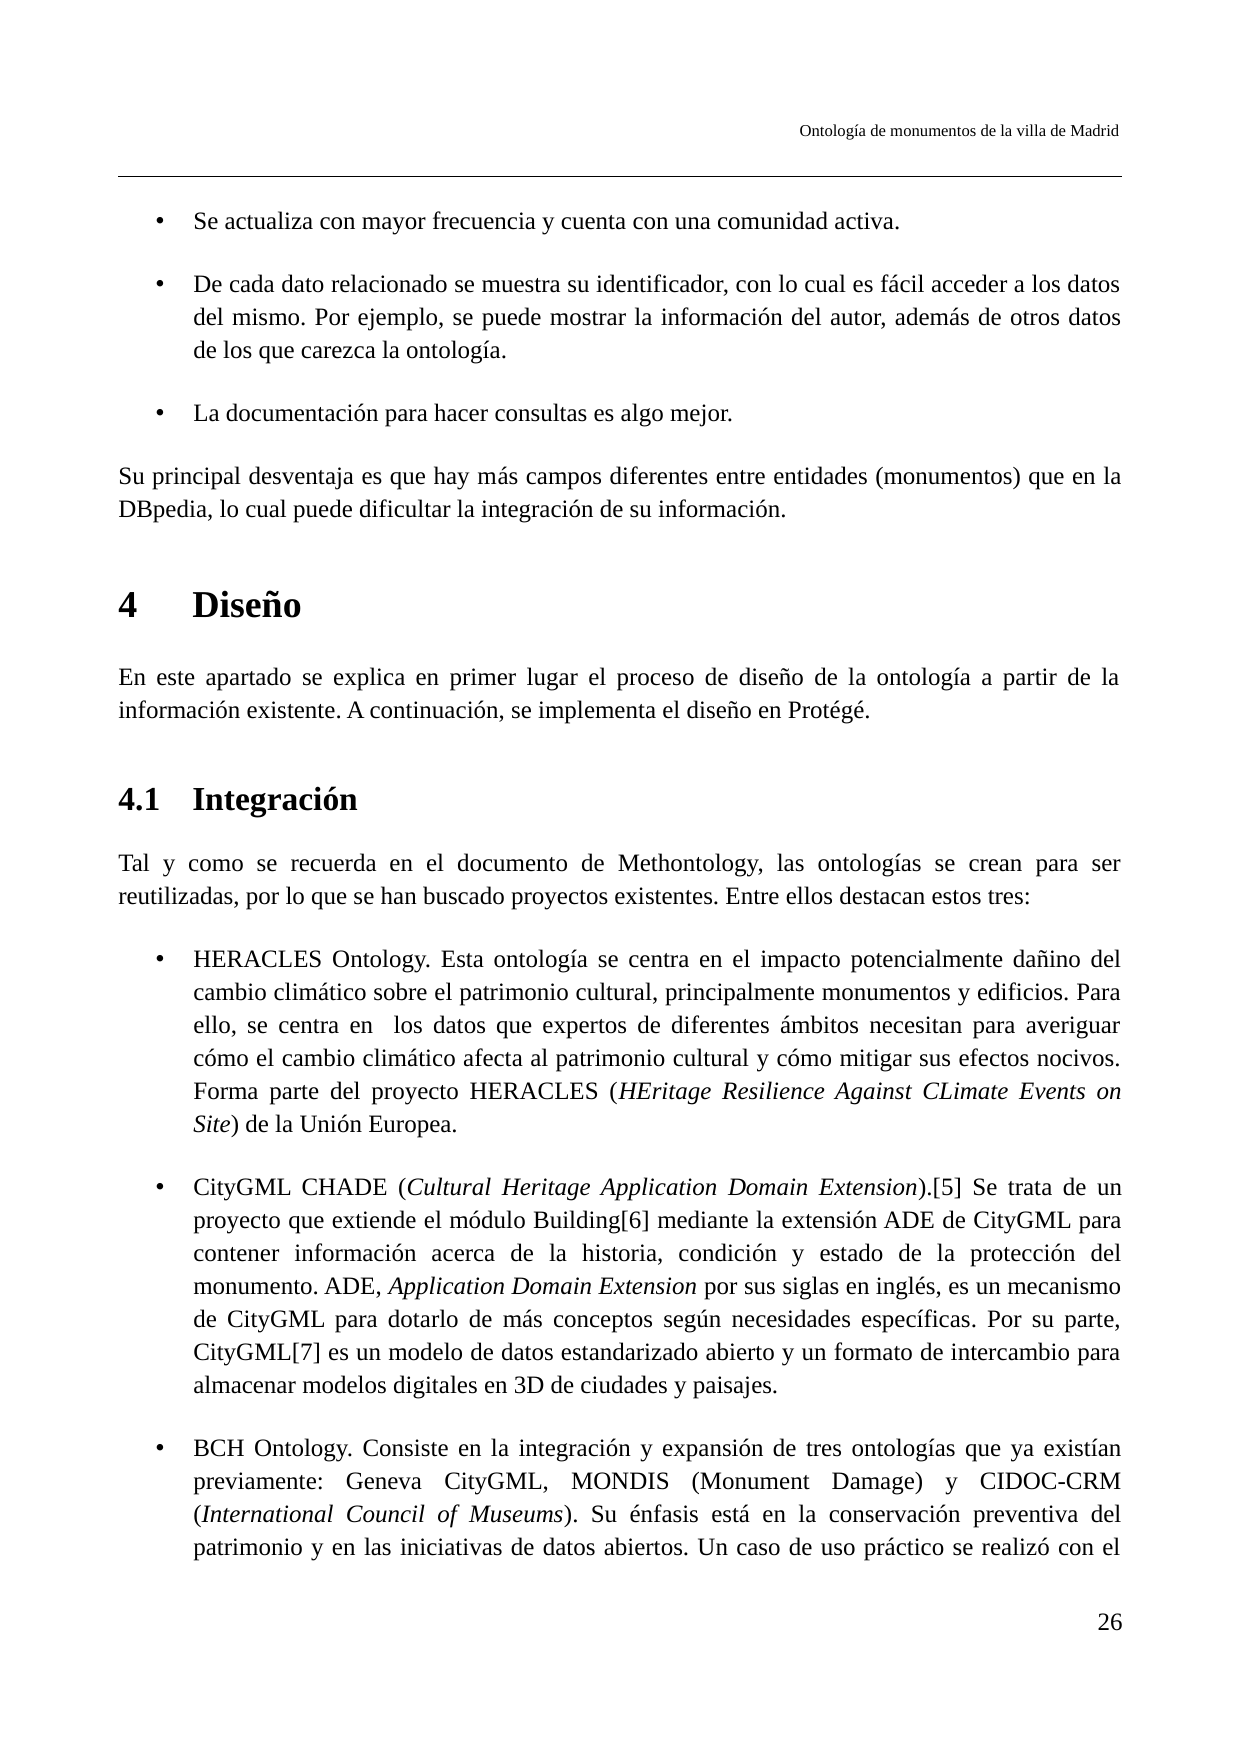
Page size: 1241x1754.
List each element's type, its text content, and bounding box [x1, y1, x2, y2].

subtitle Diseño [118, 582, 1122, 626]
list La documentación para hacer consultas es algo mejor. [156, 398, 1122, 427]
list De cada dato relacionado se muestra su identificador, con lo cual es fácil acceder a los datos del mismo. Por ejemplo, se puede mostrar la información del autor, además de otros datos de los que carezca la ontología. [156, 269, 1122, 363]
text En este apartado se explica en primer lugar el proceso de diseño de la ontología a partir de la información existente. A continuación, se implementa el diseño en Protégé. [118, 662, 1122, 724]
text Tal y como se recuerda en el documento de Methontology, las ontologías se crean para ser reutilizadas, por lo que se han buscado proyectos existentes. Entre ellos destacan estos tres: [118, 848, 1122, 909]
text Su principal desventaja es que hay más campos diferentes entre entidades (monumentos) que en la DBpedia, lo cual puede dificultar la integración de su información. [118, 461, 1122, 523]
list HERACLES Ontology. Esta ontología se centra en el impacto potencialmente dañino del cambio climático sobre el patrimonio cultural, principalmente monumentos y edificios. Para ello, se centra en los datos que expertos de diferentes ámbitos necesitan para averiguar cómo el cambio climático afecta al patrimonio cultural y cómo mitigar sus efectos nocivos. Forma parte del proyecto HERACLES (HEritage Resilience Against CLimate Events on Site) de la Unión Europea. [156, 944, 1122, 1138]
subtitle Integración [118, 779, 1122, 818]
list BCH Ontology. Consiste en la integración y expansión de tres ontologías que ya existían previamente: Geneva CityGML, MONDIS (Monument Damage) y CIDOC-CRM (International Council of Museums). Su énfasis está en la conservación preventiva del patrimonio y en las iniciativas de datos abiertos. Un caso de uso práctico se realizó con el [156, 1433, 1122, 1561]
list Se actualiza con mayor frecuencia y cuenta con una comunidad activa. [156, 206, 1122, 234]
list CityGML CHADE (Cultural Heritage Application Domain Extension).[5] Se trata de un proyecto que extiende el módulo Building[6] mediante la extensión ADE de CityGML para contener información acerca de la historia, condición y estado de la protección del monumento. ADE, Application Domain Extension por sus siglas en inglés, es un mecanismo de CityGML para dotarlo de más conceptos según necesidades específicas. Por su parte, CityGML[7] es un modelo de datos estandarizado abierto y un formato de intercambio para almacenar modelos digitales en 3D de ciudades y paisajes. [156, 1172, 1122, 1399]
